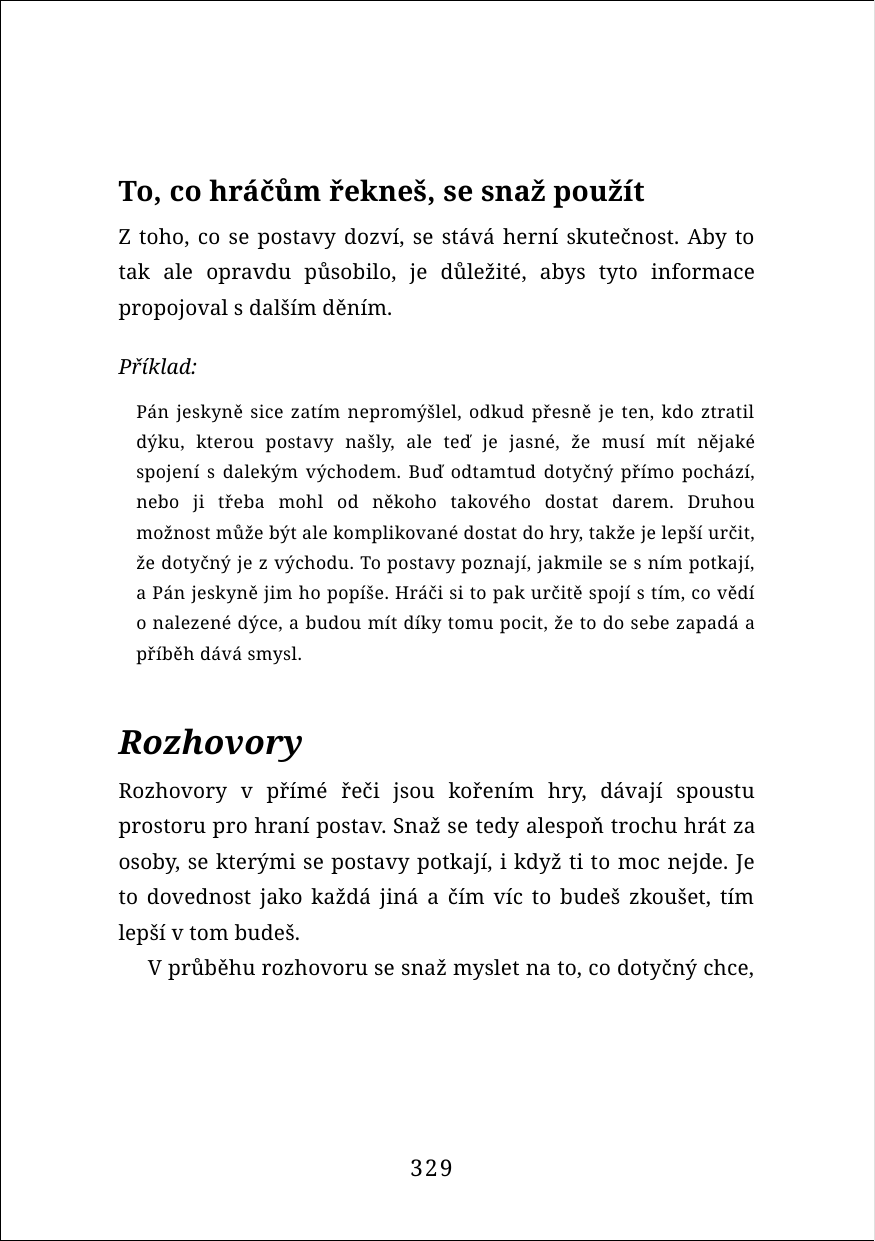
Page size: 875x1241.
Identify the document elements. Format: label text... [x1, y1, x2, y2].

text Rozhovory v přímé řeči jsou kořením hry, dávají spoustu prostoru pro hraní postav. Snaž se tedy alespoň trochu hrát za osoby, se kterými se postavy potkají, i když ti to moc nejde. Je to dovednost jako každá jiná a čím víc to budeš zkoušet, tím lepší v tom budeš. V průběhu rozhovoru se snaž myslet na to, co dotyčný chce, [118, 776, 756, 982]
text Příklad: [118, 352, 756, 381]
subtitle Rozhovory [118, 718, 756, 764]
text Z toho, co se postavy dozví, se stává herní skutečnost. Aby to tak ale opravdu působilo, je důležité, abys tyto informace propojoval s dalším děním. [118, 222, 756, 321]
text Pán jeskyně sice zatím nepromýšlel, odkud přesně je ten, kdo ztratil dýku, kterou postavy našly, ale teď je jasné, že musí mít nějaké spojení s dalekým východem. Buď odtamtud dotyčný přímo pochází, nebo ji třeba mohl od někoho takového dostat darem. Druhou možnost může být ale komplikované dostat do hry, takže je lepší určit, že dotyčný je z východu. To postavy poznají, jakmile se s ním potkají, a Pán jeskyně jim ho popíše. Hráči si to pak určitě spojí s tím, co vědí o nalezené dýce, a budou mít díky tomu pocit, že to do sebe zapadá a příběh dává smysl. [136, 399, 756, 665]
subtitle To, co hráčům řekneš, se snaž použít [118, 172, 756, 210]
